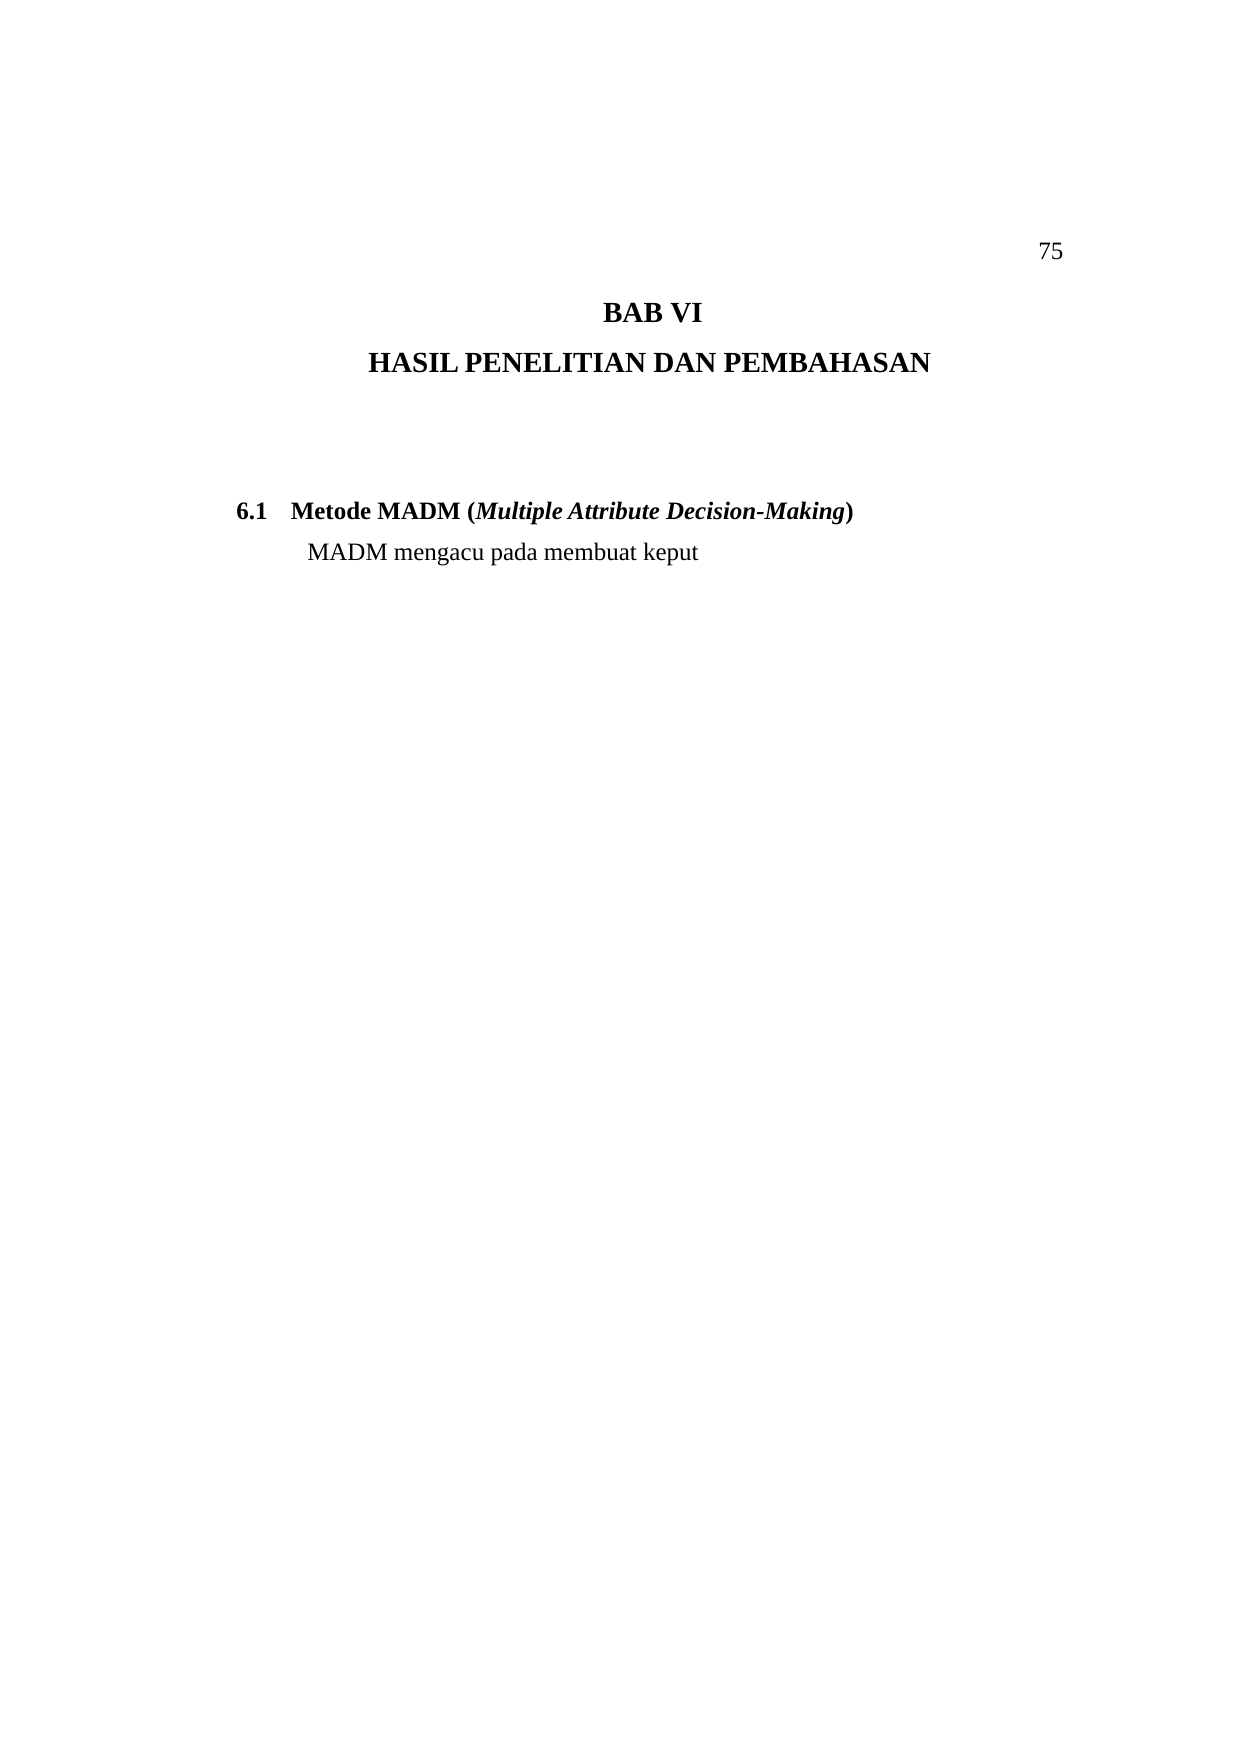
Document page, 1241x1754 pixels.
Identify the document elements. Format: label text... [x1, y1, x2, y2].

text MADM mengacu pada membuat keput [236, 537, 1063, 565]
subtitle Bab VI HASIL PENELITIAN DAN PEMBAHASAN [236, 295, 1063, 379]
subtitle Metode MADM (Multiple Attribute Decision-Making) [236, 496, 1063, 525]
